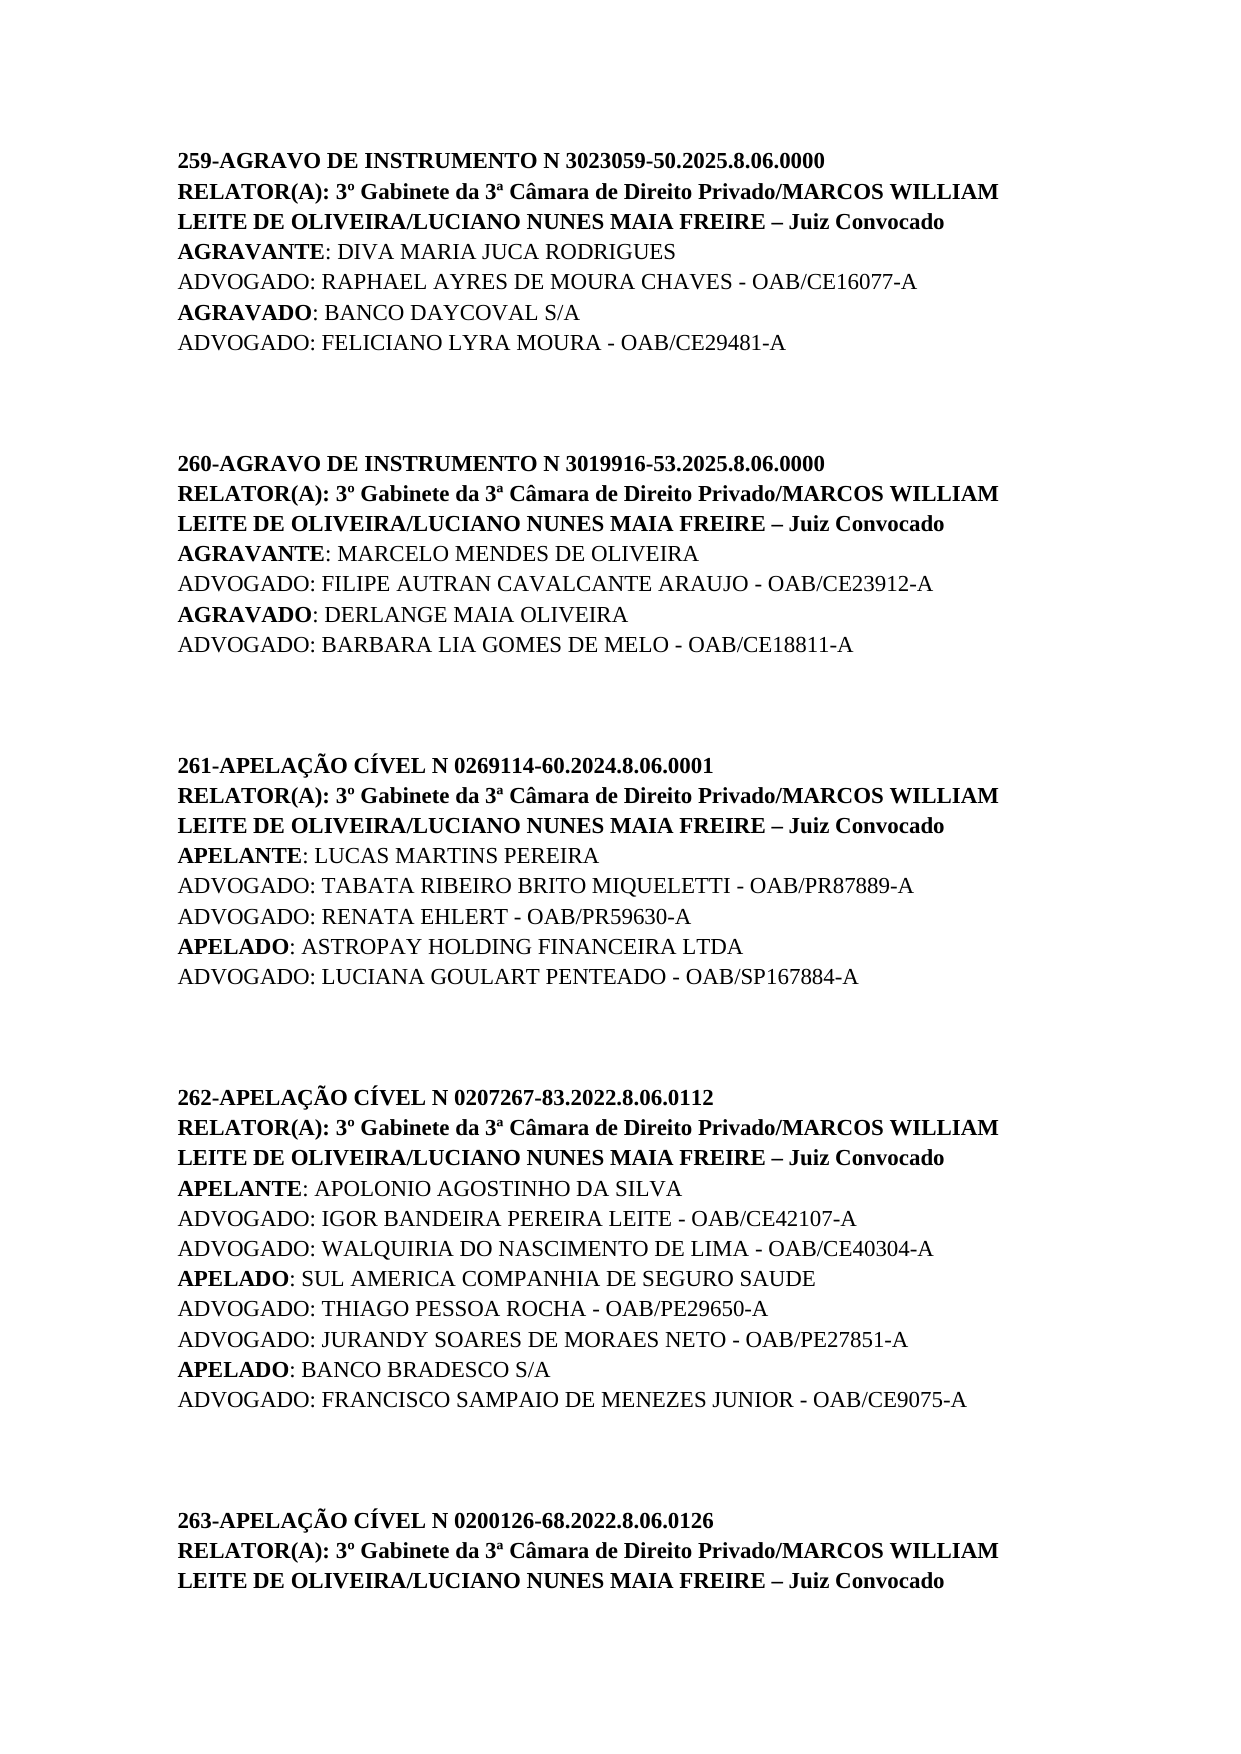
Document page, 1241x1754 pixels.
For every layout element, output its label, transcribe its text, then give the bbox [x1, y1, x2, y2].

text 259-AGRAVO DE INSTRUMENTO N 3023059-50.2025.8.06.0000 RELATOR(A): 3º Gabinete da 3ª Câmara de Direito Privado/MARCOS WILLIAM LEITE DE OLIVEIRA/LUCIANO NUNES MAIA FREIRE – Juiz Convocado AGRAVANTE: DIVA MARIA JUCA RODRIGUES ADVOGADO: RAPHAEL AYRES DE MOURA CHAVES - OAB/CE16077-A AGRAVADO: BANCO DAYCOVAL S/A ADVOGADO: FELICIANO LYRA MOURA - OAB/CE29481-A 260-AGRAVO DE INSTRUMENTO N 3019916-53.2025.8.06.0000 RELATOR(A): 3º Gabinete da 3ª Câmara de Direito Privado/MARCOS WILLIAM LEITE DE OLIVEIRA/LUCIANO NUNES MAIA FREIRE – Juiz Convocado AGRAVANTE: MARCELO MENDES DE OLIVEIRA ADVOGADO: FILIPE AUTRAN CAVALCANTE ARAUJO - OAB/CE23912-A AGRAVADO: DERLANGE MAIA OLIVEIRA ADVOGADO: BARBARA LIA GOMES DE MELO - OAB/CE18811-A 261-APELAÇÃO CÍVEL N 0269114-60.2024.8.06.0001 RELATOR(A): 3º Gabinete da 3ª Câmara de Direito Privado/MARCOS WILLIAM LEITE DE OLIVEIRA/LUCIANO NUNES MAIA FREIRE – Juiz Convocado APELANTE: LUCAS MARTINS PEREIRA ADVOGADO: TABATA RIBEIRO BRITO MIQUELETTI - OAB/PR87889-A ADVOGADO: RENATA EHLERT - OAB/PR59630-A APELADO: ASTROPAY HOLDING FINANCEIRA LTDA ADVOGADO: LUCIANA GOULART PENTEADO - OAB/SP167884-A 262-APELAÇÃO CÍVEL N 0207267-83.2022.8.06.0112 RELATOR(A): 3º Gabinete da 3ª Câmara de Direito Privado/MARCOS WILLIAM LEITE DE OLIVEIRA/LUCIANO NUNES MAIA FREIRE – Juiz Convocado APELANTE: APOLONIO AGOSTINHO DA SILVA ADVOGADO: IGOR BANDEIRA PEREIRA LEITE - OAB/CE42107-A ADVOGADO: WALQUIRIA DO NASCIMENTO DE LIMA - OAB/CE40304-A APELADO: SUL AMERICA COMPANHIA DE SEGURO SAUDE ADVOGADO: THIAGO PESSOA ROCHA - OAB/PE29650-A ADVOGADO: JURANDY SOARES DE MORAES NETO - OAB/PE27851-A APELADO: BANCO BRADESCO S/A ADVOGADO: FRANCISCO SAMPAIO DE MENEZES JUNIOR - OAB/CE9075-A 263-APELAÇÃO CÍVEL N 0200126-68.2022.8.06.0126 RELATOR(A): 3º Gabinete da 3ª Câmara de Direito Privado/MARCOS WILLIAM LEITE DE OLIVEIRA/LUCIANO NUNES MAIA FREIRE – Juiz Convocado [177, 148, 1063, 1594]
